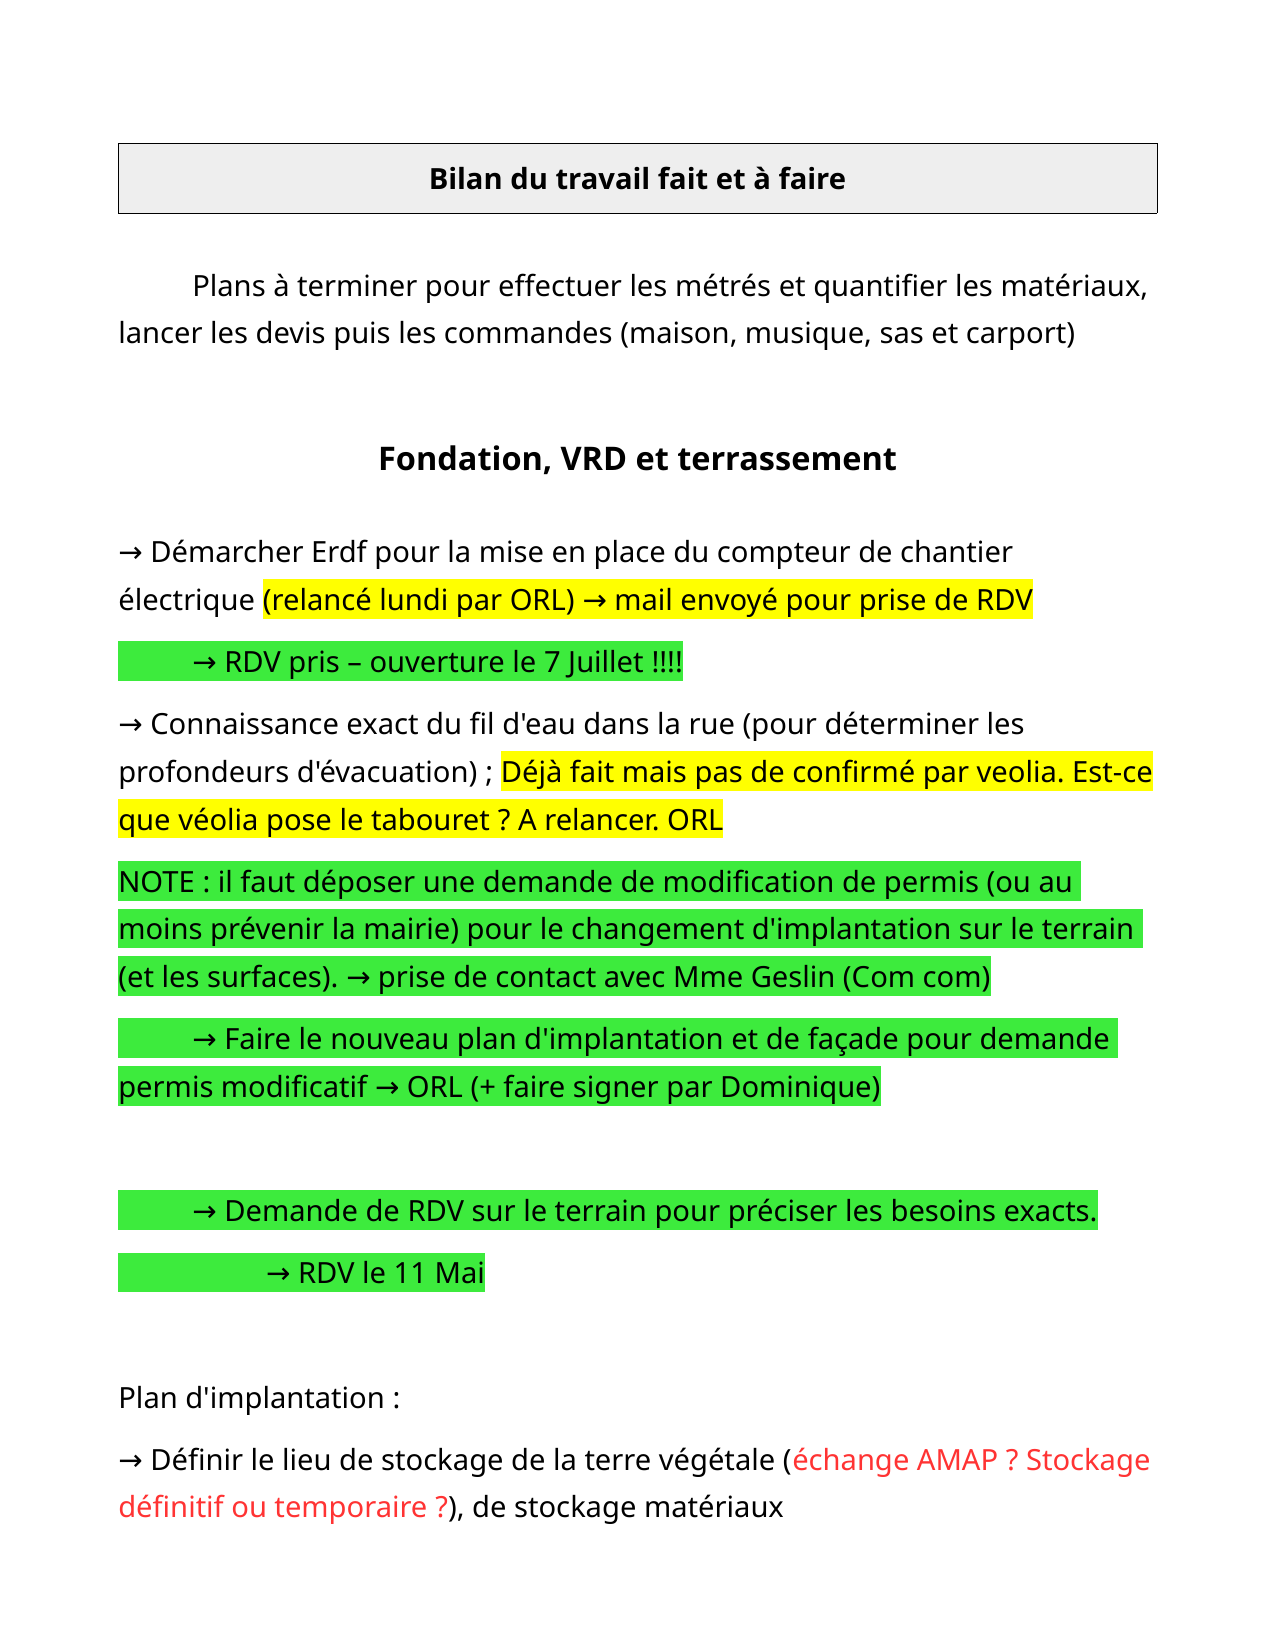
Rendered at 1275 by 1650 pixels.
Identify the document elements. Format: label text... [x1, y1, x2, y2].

subtitle Bilan du travail fait et à faire [119, 144, 1157, 213]
text → Faire le nouveau plan d'implantation et de façade pour demande permis modificatif → ORL (+ faire signer par Dominique) [118, 1018, 1157, 1106]
text Plan d'implantation : [118, 1377, 1157, 1417]
text → Démarcher Erdf pour la mise en place du compteur de chantier électrique (relancé lundi par ORL) → mail envoyé pour prise de RDV [118, 532, 1157, 619]
text → Demande de RDV sur le terrain pour préciser les besoins exacts. [118, 1190, 1157, 1230]
text → RDV le 11 Mai [118, 1252, 1157, 1292]
text → Définir le lieu de stockage de la terre végétale (échange AMAP ? Stockage définitif ou temporaire ?), de stockage matériaux [118, 1439, 1157, 1526]
text Plans à terminer pour effectuer les métrés et quantifier les matériaux, lancer les devis puis les commandes (maison, musique, sas et carport) [118, 265, 1157, 352]
text → Connaissance exact du fil d'eau dans la rue (pour déterminer les profondeurs d'évacuation) ; Déjà fait mais pas de confirmé par veolia. Est-ce que véolia pose le tabouret ? A relancer. ORL [118, 703, 1157, 838]
text NOTE : il faut déposer une demande de modification de permis (ou au moins prévenir la mairie) pour le changement d'implantation sur le terrain (et les surfaces). → prise de contact avec Mme Geslin (Com com) [118, 861, 1157, 996]
subtitle Fondation, VRD et terrassement [118, 435, 1157, 479]
text → RDV pris – ouverture le 7 Juillet !!!! [118, 641, 1157, 681]
